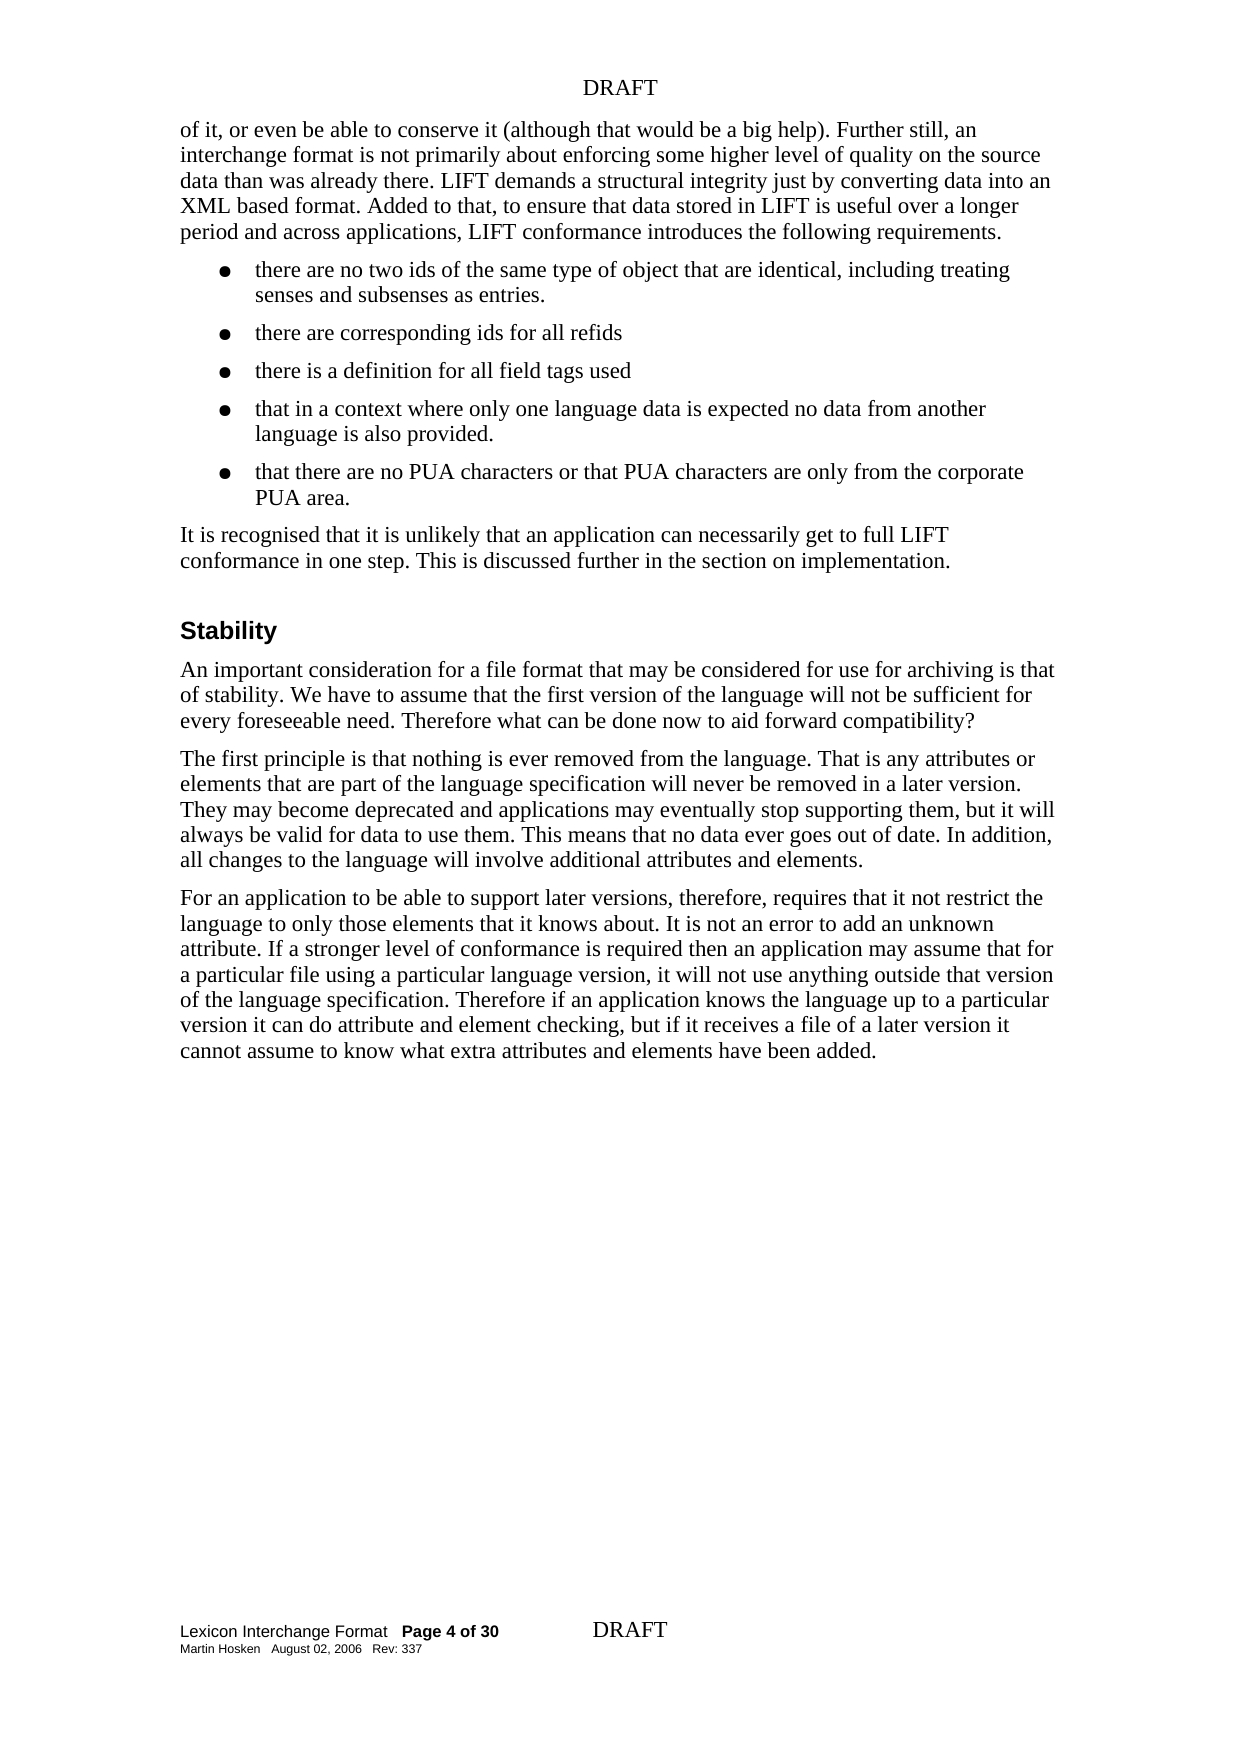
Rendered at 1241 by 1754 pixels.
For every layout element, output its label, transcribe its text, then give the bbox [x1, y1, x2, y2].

subtitle Stability [180, 617, 1061, 645]
list there are corresponding ids for all refids [217, 320, 1061, 345]
text An important consideration for a file format that may be considered for use for archiving is that of stability. We have to assume that the first version of the language will not be sufficient for every foreseeable need. Therefore what can be done now to aid forward compatibility? [180, 657, 1061, 733]
text of it, or even be able to conserve it (although that would be a big help). Further still, an interchange format is not primarily about enforcing some higher level of quality on the source data than was already there. LIFT demands a structural integrity just by converting data into an XML based format. Added to that, to ensure that data stored in LIFT is useful over a longer period and across applications, LIFT conformance introduces the following requirements. [180, 117, 1061, 244]
list there are no two ids of the same type of object that are identical, including treating senses and subsenses as entries. [217, 257, 1061, 307]
list that in a context where only one language data is expected no data from another language is also provided. [217, 396, 1061, 447]
list that there are no PUA characters or that PUA characters are only from the corporate PUA area. [217, 459, 1061, 510]
text For an application to be able to support later versions, therefore, requires that it not restrict the language to only those elements that it knows about. It is not an error to add an unknown attribute. If a stronger level of conformance is required then an application may assume that for a particular file using a particular language version, it will not use anything outside that version of the language specification. Therefore if an application knows the language up to a particular version it can do attribute and element checking, but if it receives a file of a later version it cannot assume to know what extra attributes and elements have been added. [180, 885, 1061, 1063]
list there is a definition for all field tags used [217, 358, 1061, 383]
text The first principle is that nothing is ever removed from the language. That is any attributes or elements that are part of the language specification will never be removed in a later version. They may become deprecated and applications may eventually stop supporting them, but it will always be valid for data to use them. This means that no data ever goes out of date. In addition, all changes to the language will involve additional attributes and elements. [180, 746, 1061, 873]
text It is recognised that it is unlikely that an application can necessarily get to full LIFT conformance in one step. This is discussed further in the section on implementation. [180, 522, 1061, 573]
